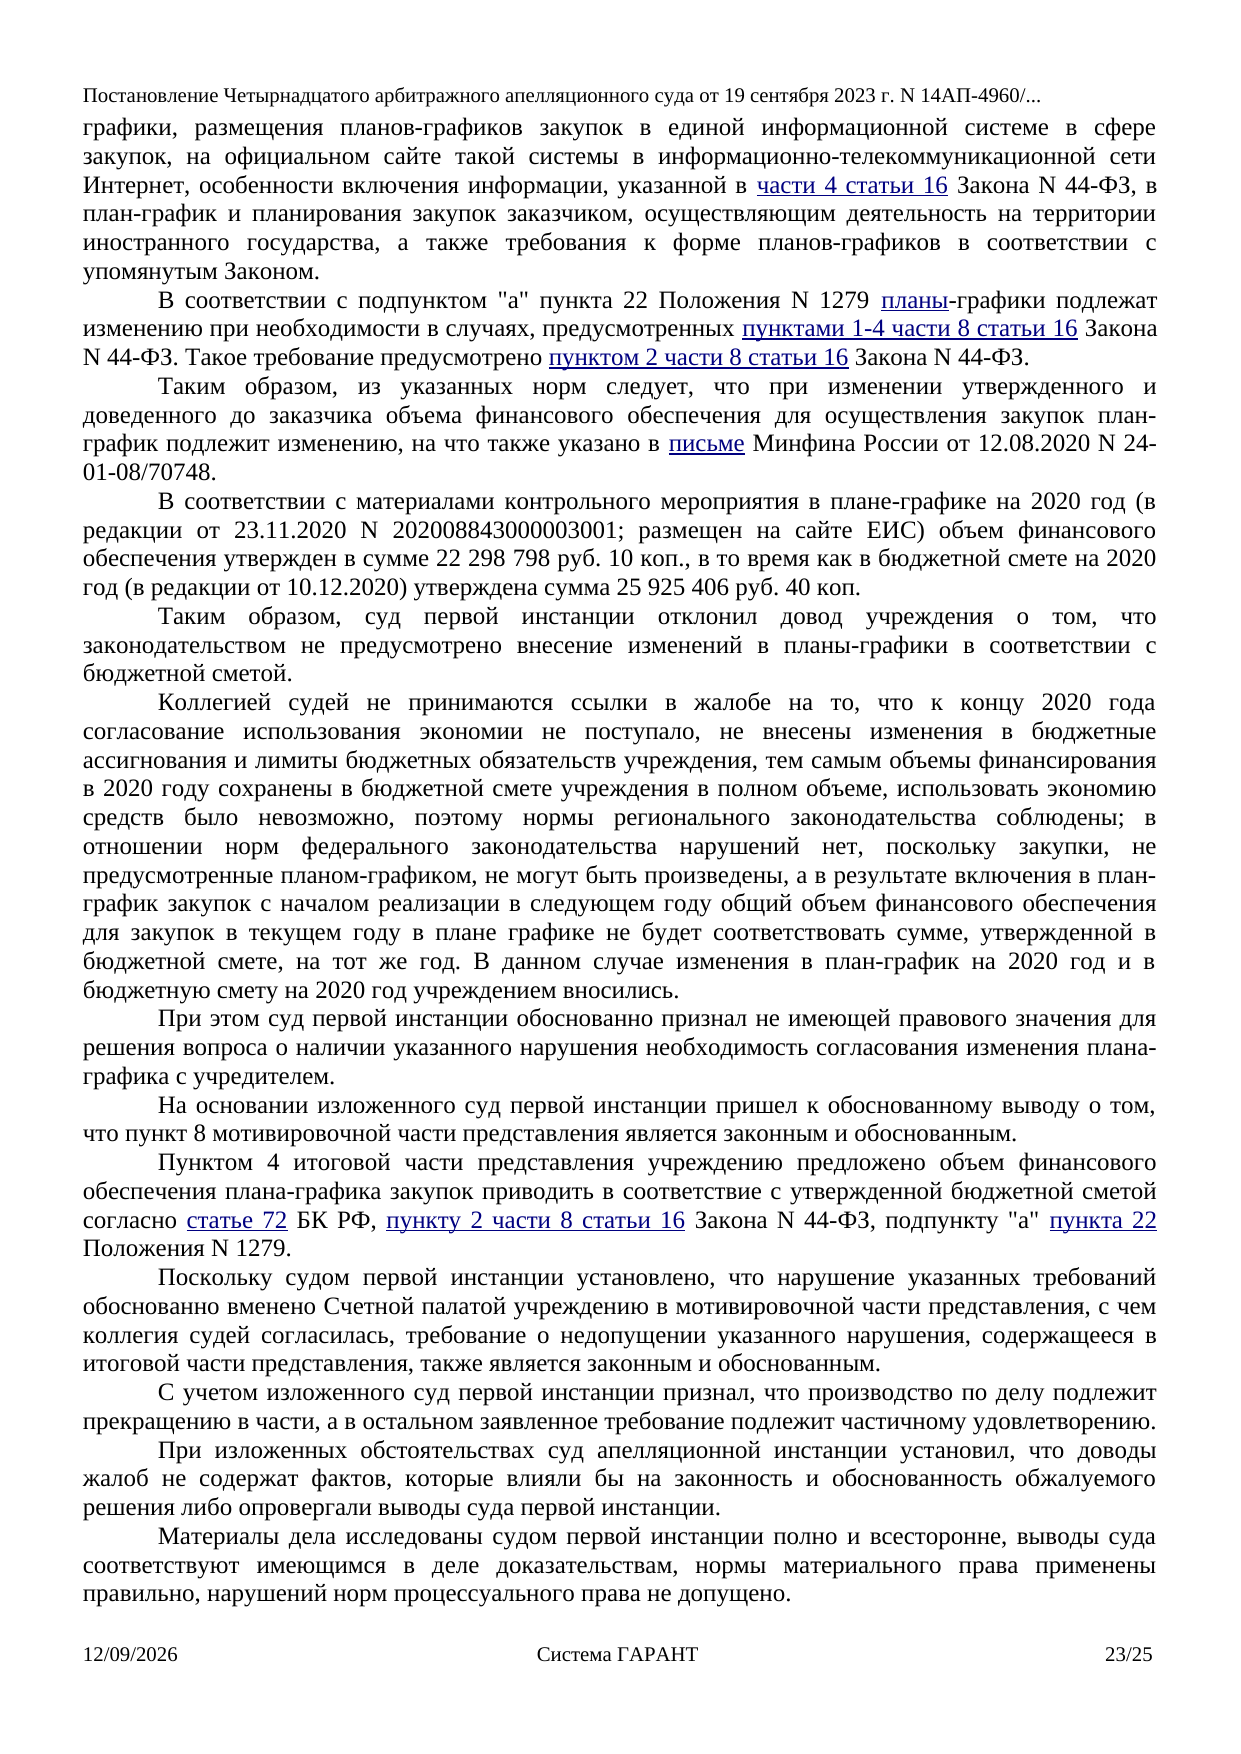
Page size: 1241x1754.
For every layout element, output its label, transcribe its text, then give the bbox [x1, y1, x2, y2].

text Коллегией судей не принимаются ссылки в жалобе на то, что к концу 2020 года согласование использования экономии не поступало, не внесены изменения в бюджетные ассигнования и лимиты бюджетных обязательств учреждения, тем самым объемы финансирования в 2020 году сохранены в бюджетной смете учреждения в полном объеме, использовать экономию средств было невозможно, поэтому нормы регионального законодательства соблюдены; в отношении норм федерального законодательства нарушений нет, поскольку закупки, не предусмотренные планом-графиком, не могут быть произведены, а в результате включения в план-график закупок с началом реализации в следующем году общий объем финансового обеспечения для закупок в текущем году в плане графике не будет соответствовать сумме, утвержденной в бюджетной смете, на тот же год. В данном случае изменения в план-график на 2020 год и в бюджетную смету на 2020 год учреждением вносились. [83, 687, 1157, 1003]
text При этом суд первой инстанции обоснованно признал не имеющей правового значения для решения вопроса о наличии указанного нарушения необходимость согласования изменения плана-графика с учредителем. [83, 1003, 1157, 1090]
text С учетом изложенного суд первой инстанции признал, что производство по делу подлежит прекращению в части, а в остальном заявленное требование подлежит частичному удовлетворению. [83, 1377, 1157, 1435]
text Материалы дела исследованы судом первой инстанции полно и всесторонне, выводы суда соответствуют имеющимся в деле доказательствам, нормы материального права применены правильно, нарушений норм процессуального права не допущено. [83, 1521, 1157, 1607]
text В соответствии с материалами контрольного мероприятия в плане-графике на 2020 год (в редакции от 23.11.2020 N 202008843000003001; размещен на сайте ЕИС) объем финансового обеспечения утвержден в сумме 22 298 798 руб. 10 коп., в то время как в бюджетной смете на 2020 год (в редакции от 10.12.2020) утверждена сумма 25 925 406 руб. 40 коп. [83, 486, 1157, 601]
text Поскольку судом первой инстанции установлено, что нарушение указанных требований обоснованно вменено Счетной палатой учреждению в мотивировочной части представления, с чем коллегия судей согласилась, требование о недопущении указанного нарушения, содержащееся в итоговой части представления, также является законным и обоснованным. [83, 1262, 1157, 1377]
text графики, размещения планов-графиков закупок в единой информационной системе в сфере закупок, на официальном сайте такой системы в информационно-телекоммуникационной сети Интернет, особенности включения информации, указанной в части 4 статьи 16 Закона N 44-ФЗ, в план-график и планирования закупок заказчиком, осуществляющим деятельность на территории иностранного государства, а также требования к форме планов-графиков в соответствии с упомянутым Законом. [83, 112, 1157, 285]
text На основании изложенного суд первой инстанции пришел к обоснованному выводу о том, что пункт 8 мотивировочной части представления является законным и обоснованным. [83, 1090, 1157, 1147]
text Пунктом 4 итоговой части представления учреждению предложено объем финансового обеспечения плана-графика закупок приводить в соответствие с утвержденной бюджетной сметой согласно статье 72 БК РФ, пункту 2 части 8 статьи 16 Закона N 44-ФЗ, подпункту "а" пункта 22 Положения N 1279. [83, 1147, 1157, 1262]
text Таким образом, суд первой инстанции отклонил довод учреждения о том, что законодательством не предусмотрено внесение изменений в планы-графики в соответствии с бюджетной сметой. [83, 601, 1157, 687]
text Таким образом, из указанных норм следует, что при изменении утвержденного и доведенного до заказчика объема финансового обеспечения для осуществления закупок план-график подлежит изменению, на что также указано в письме Минфина России от 12.08.2020 N 24-01-08/70748. [83, 371, 1157, 486]
text В соответствии с подпунктом "а" пункта 22 Положения N 1279 планы-графики подлежат изменению при необходимости в случаях, предусмотренных пунктами 1-4 части 8 статьи 16 Закона N 44-ФЗ. Такое требование предусмотрено пунктом 2 части 8 статьи 16 Закона N 44-ФЗ. [83, 285, 1157, 371]
text При изложенных обстоятельствах суд апелляционной инстанции установил, что доводы жалоб не содержат фактов, которые влияли бы на законность и обоснованность обжалуемого решения либо опровергали выводы суда первой инстанции. [83, 1435, 1157, 1521]
